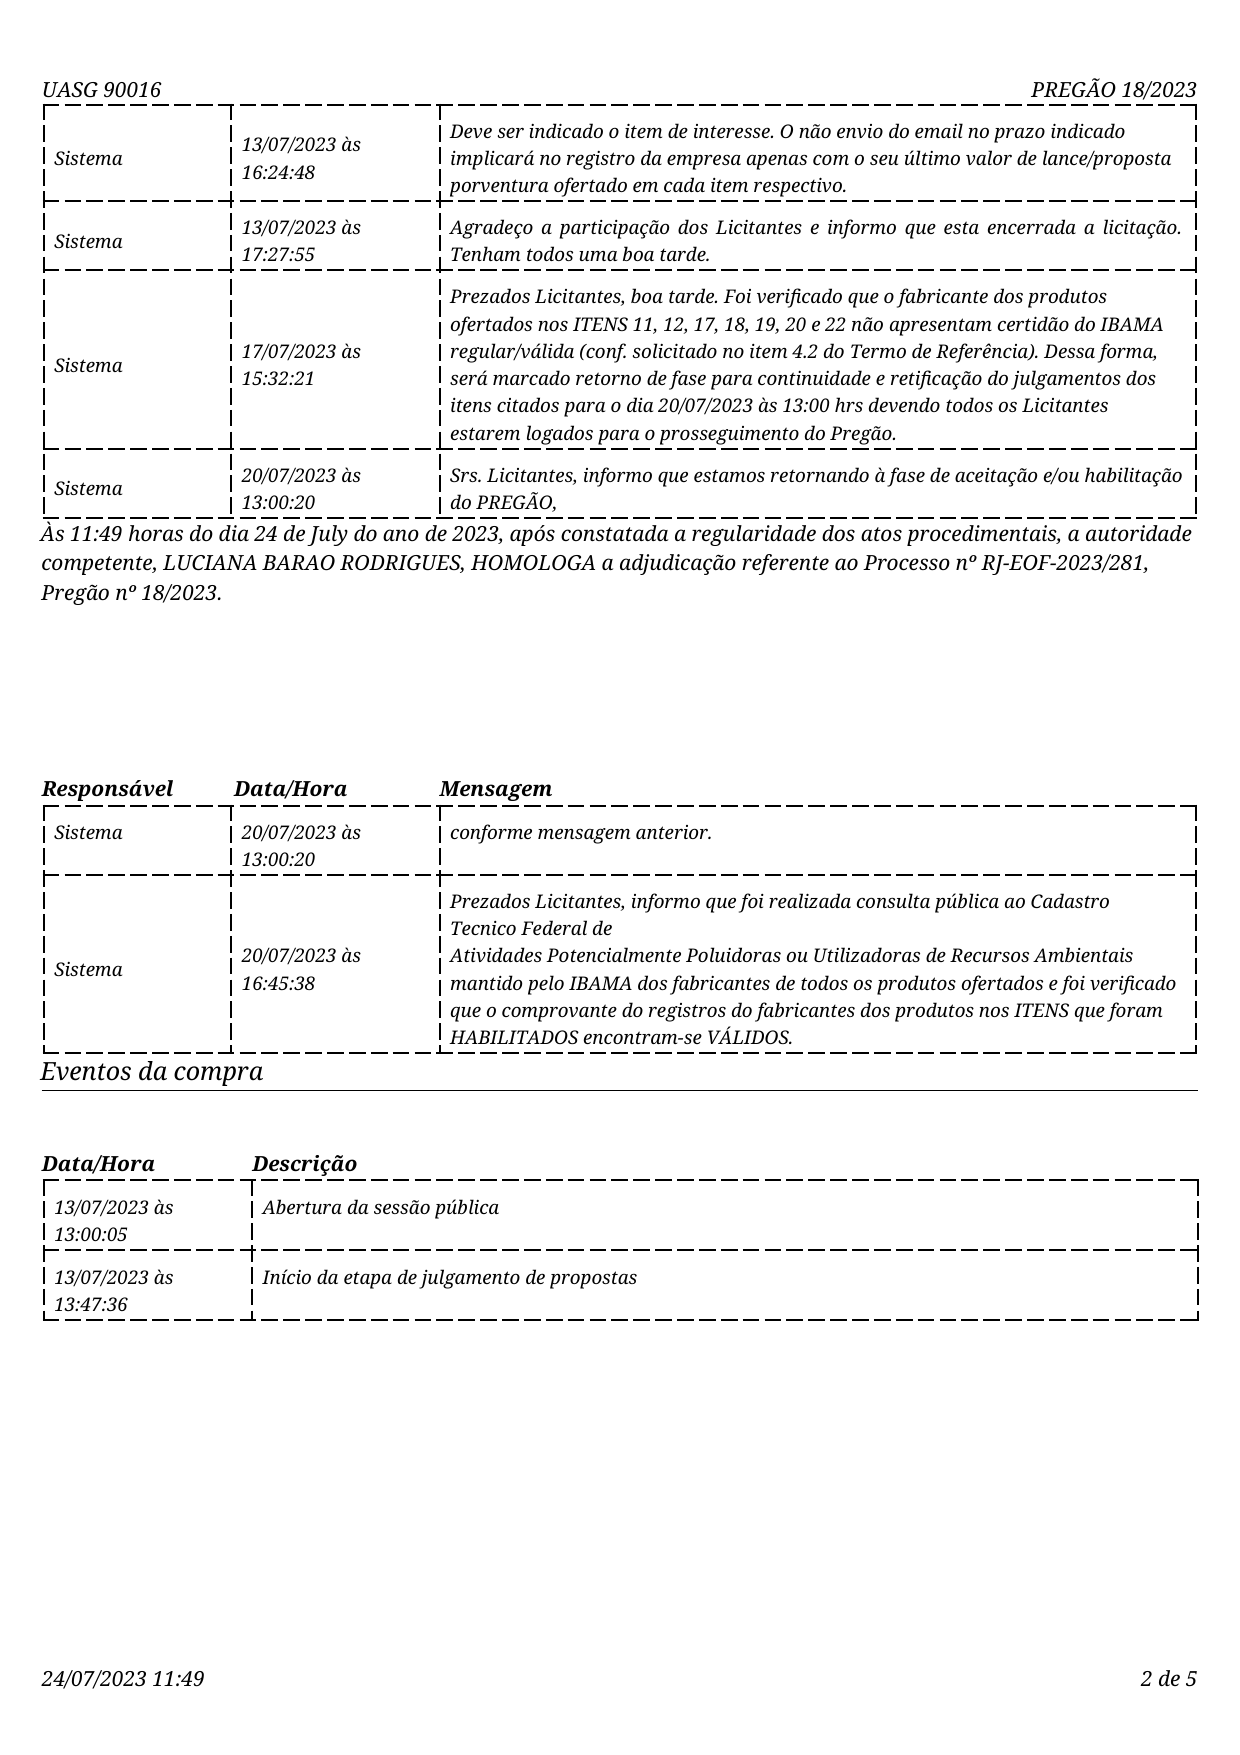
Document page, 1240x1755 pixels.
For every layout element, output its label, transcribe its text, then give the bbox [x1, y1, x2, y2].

table_cell Deve ser indicado o item de interesse. O não envio do email no prazo indicado implicará no registro da empresa apenas com o seu último valor de lance/proposta porventura ofertado em cada item respectivo. [440, 104, 1196, 200]
table_header Sistema [44, 805, 231, 874]
table_cell 13/07/2023 às 16:24:48 [231, 104, 439, 200]
table_cell Sistema [44, 874, 231, 1052]
table_cell 13/07/2023 às 13:47:36 [44, 1249, 252, 1318]
table_cell 20/07/2023 às 16:45:38 [231, 874, 439, 1052]
table_cell 17/07/2023 às 15:32:21 [231, 269, 439, 447]
table_header 13/07/2023 às 13:00:05 [44, 1179, 252, 1249]
table_cell Sistema [44, 448, 231, 517]
table_cell 13/07/2023 às 17:27:55 [231, 200, 439, 269]
text Eventos da compra [40, 1054, 1199, 1088]
table_cell Início da etapa de julgamento de propostas [252, 1249, 1198, 1318]
table_cell Sistema [44, 269, 231, 447]
table_header 20/07/2023 às 13:00:20 [231, 805, 439, 874]
table_cell Prezados Licitantes, boa tarde. Foi verificado que o fabricante dos produtos ofertados nos ITENS 11, 12, 17, 18, 19, 20 e 22 não apresentam certidão do IBAMA regular/válida (conf. solicitado no item 4.2 do Termo de Referência). Dessa forma, será marcado retorno de fase para continuidade e retificação do julgamentos dos itens citados para o dia 20/07/2023 às 13:00 hrs devendo todos os Licitantes estarem logados para o prosseguimento do Pregão. [440, 269, 1196, 447]
table_cell Agradeço a participação dos Licitantes e informo que esta encerrada a licitação. Tenham todos uma boa tarde. [440, 200, 1196, 269]
text Responsável Data/Hora Mensagem [42, 774, 1199, 802]
text Data/Hora Descrição [42, 1149, 1199, 1177]
table_header Abertura da sessão pública [252, 1179, 1198, 1249]
table_cell Srs. Licitantes, informo que estamos retornando à fase de aceitação e/ou habilitação do PREGÃO, [440, 448, 1196, 517]
table_cell 20/07/2023 às 13:00:20 [231, 448, 439, 517]
table_cell Sistema [44, 104, 231, 200]
table_header conforme mensagem anterior. [440, 805, 1196, 874]
table_cell Sistema [44, 200, 231, 269]
table_cell Prezados Licitantes, informo que foi realizada consulta pública ao Cadastro Tecnico Federal de Atividades Potencialmente Poluidoras ou Utilizadoras de Recursos Ambientais mantido pelo IBAMA dos fabricantes de todos os produtos ofertados e foi verificado que o comprovante do registros do fabricantes dos produtos nos ITENS que foram HABILITADOS encontram-se VÁLIDOS. [440, 874, 1196, 1052]
text Às 11:49 horas do dia 24 de July do ano de 2023, após constatada a regularidade dos atos procedimentais, a autoridade competente, LUCIANA BARAO RODRIGUES, HOMOLOGA a adjudicação referente ao Processo nº RJ-EOF-2023/281, Pregão nº 18/2023. [40, 519, 1199, 606]
